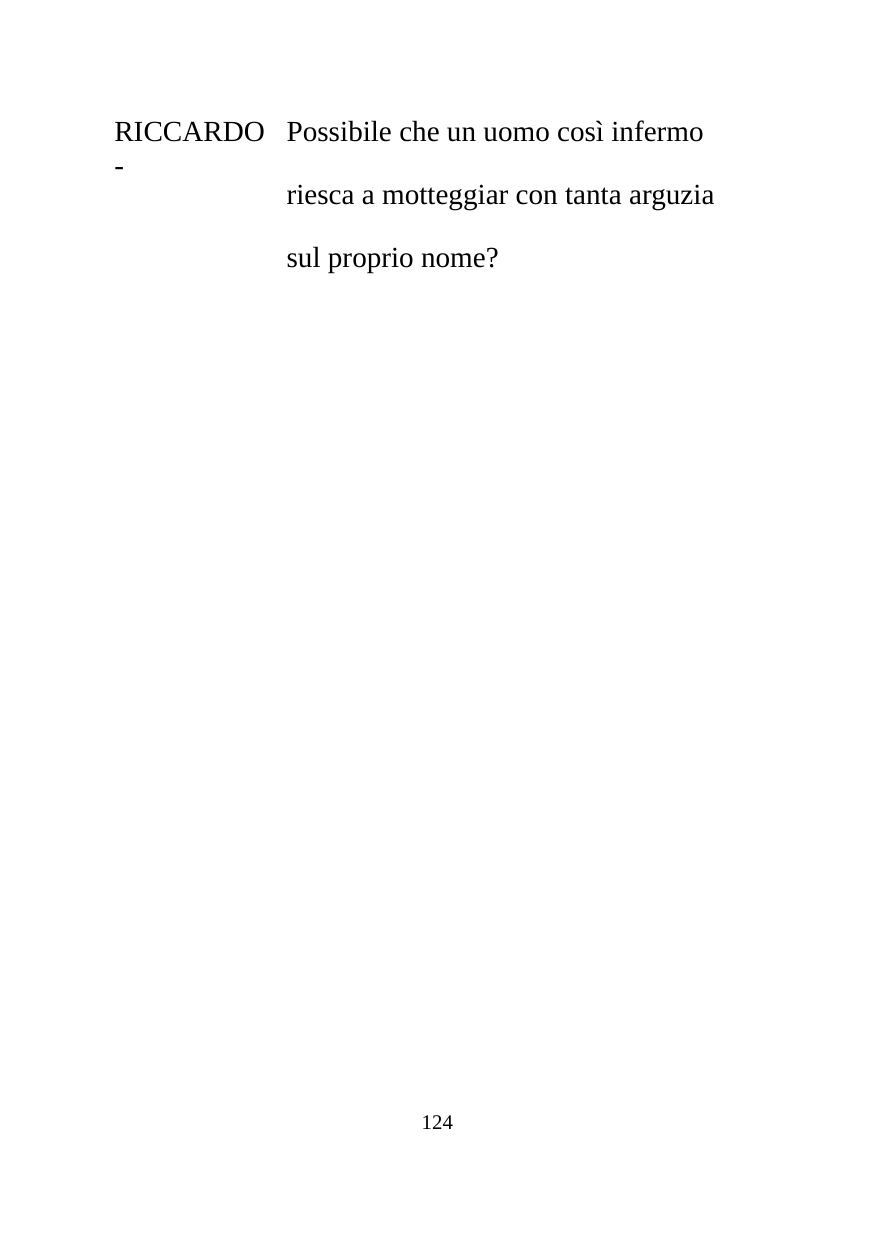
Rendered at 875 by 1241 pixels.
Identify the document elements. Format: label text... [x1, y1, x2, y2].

table_cell RICCARDO - [106, 106, 279, 374]
table_cell Possibile che un uomo così infermo riesca a motteggiar con tanta arguzia sul proprio nome? [279, 106, 768, 374]
